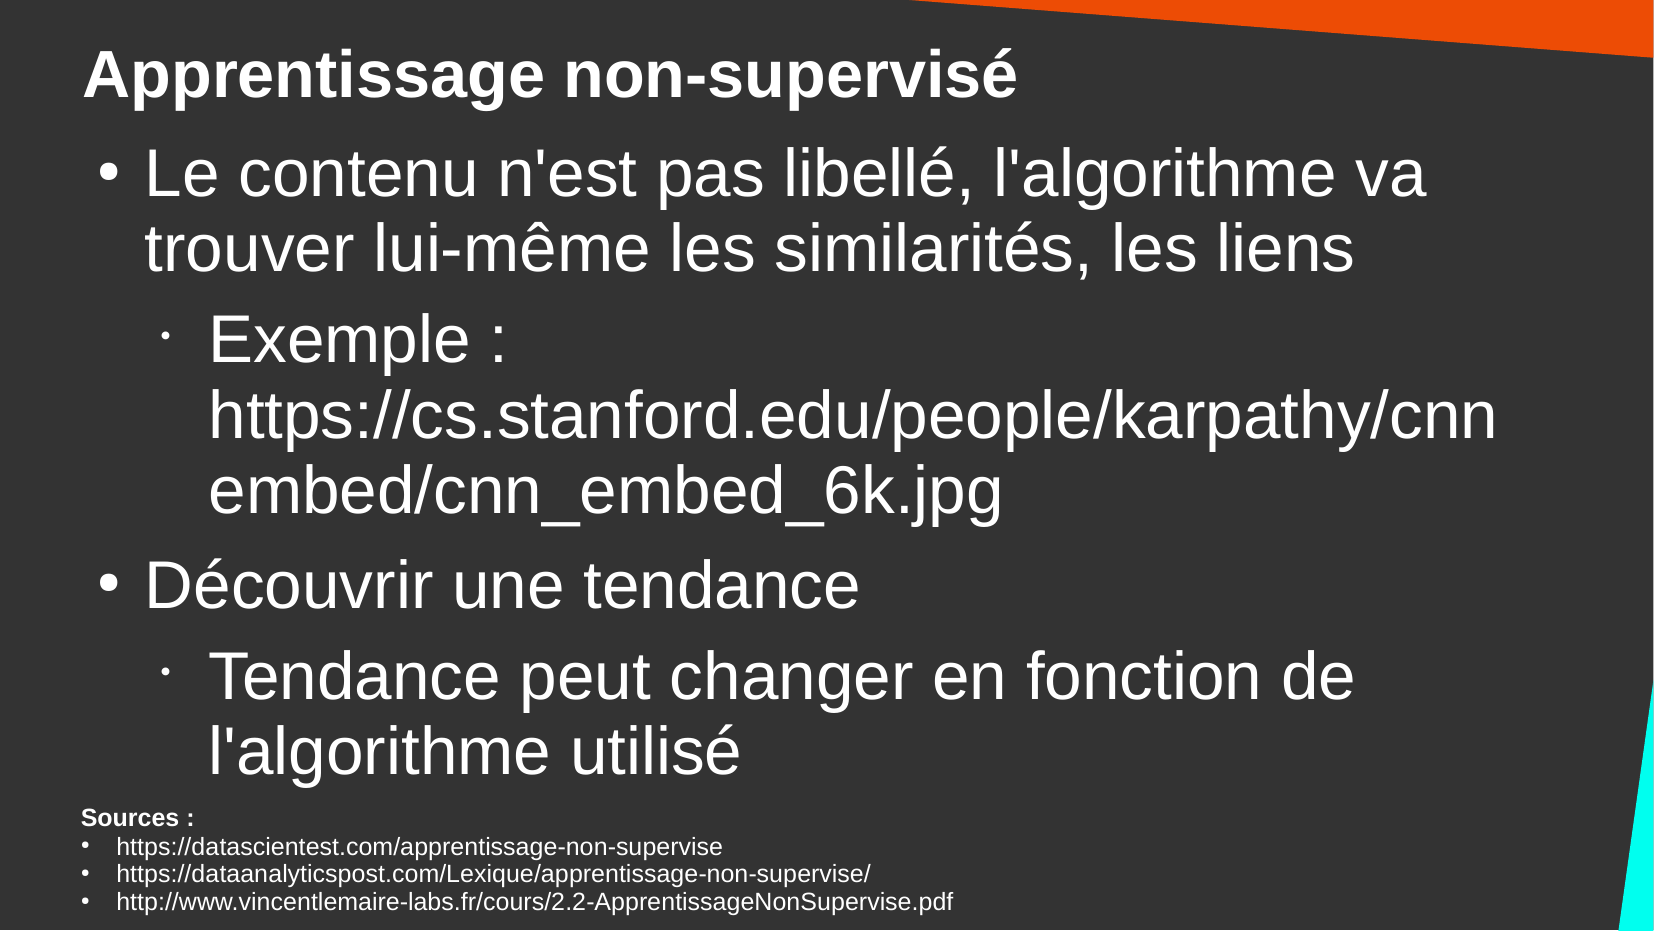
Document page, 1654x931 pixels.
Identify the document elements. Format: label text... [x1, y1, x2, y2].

text_box [1618, 675, 1654, 931]
text_box [909, 0, 1654, 58]
title Apprentissage non-supervisé [82, 37, 1571, 115]
text_box Sources : https://datascientest.com/apprentissage-non-supervise https://dataanalyticspost.com/Lexique/apprentissage-non-supervise/ http://www.vincentlemaire-labs.fr/cours/2.2-ApprentissageNonSupervise.pdf [66, 796, 1483, 924]
list Le contenu n'est pas libellé, l'algorithme va trouver lui-même les similarités, les liens Exemple : https://cs.stanford.edu/people/karpathy/cnnembed/cnn_embed_6k.jpg Découvrir une tendance Tendance peut changer en fonction de l'algorithme utilisé [80, 135, 1501, 804]
